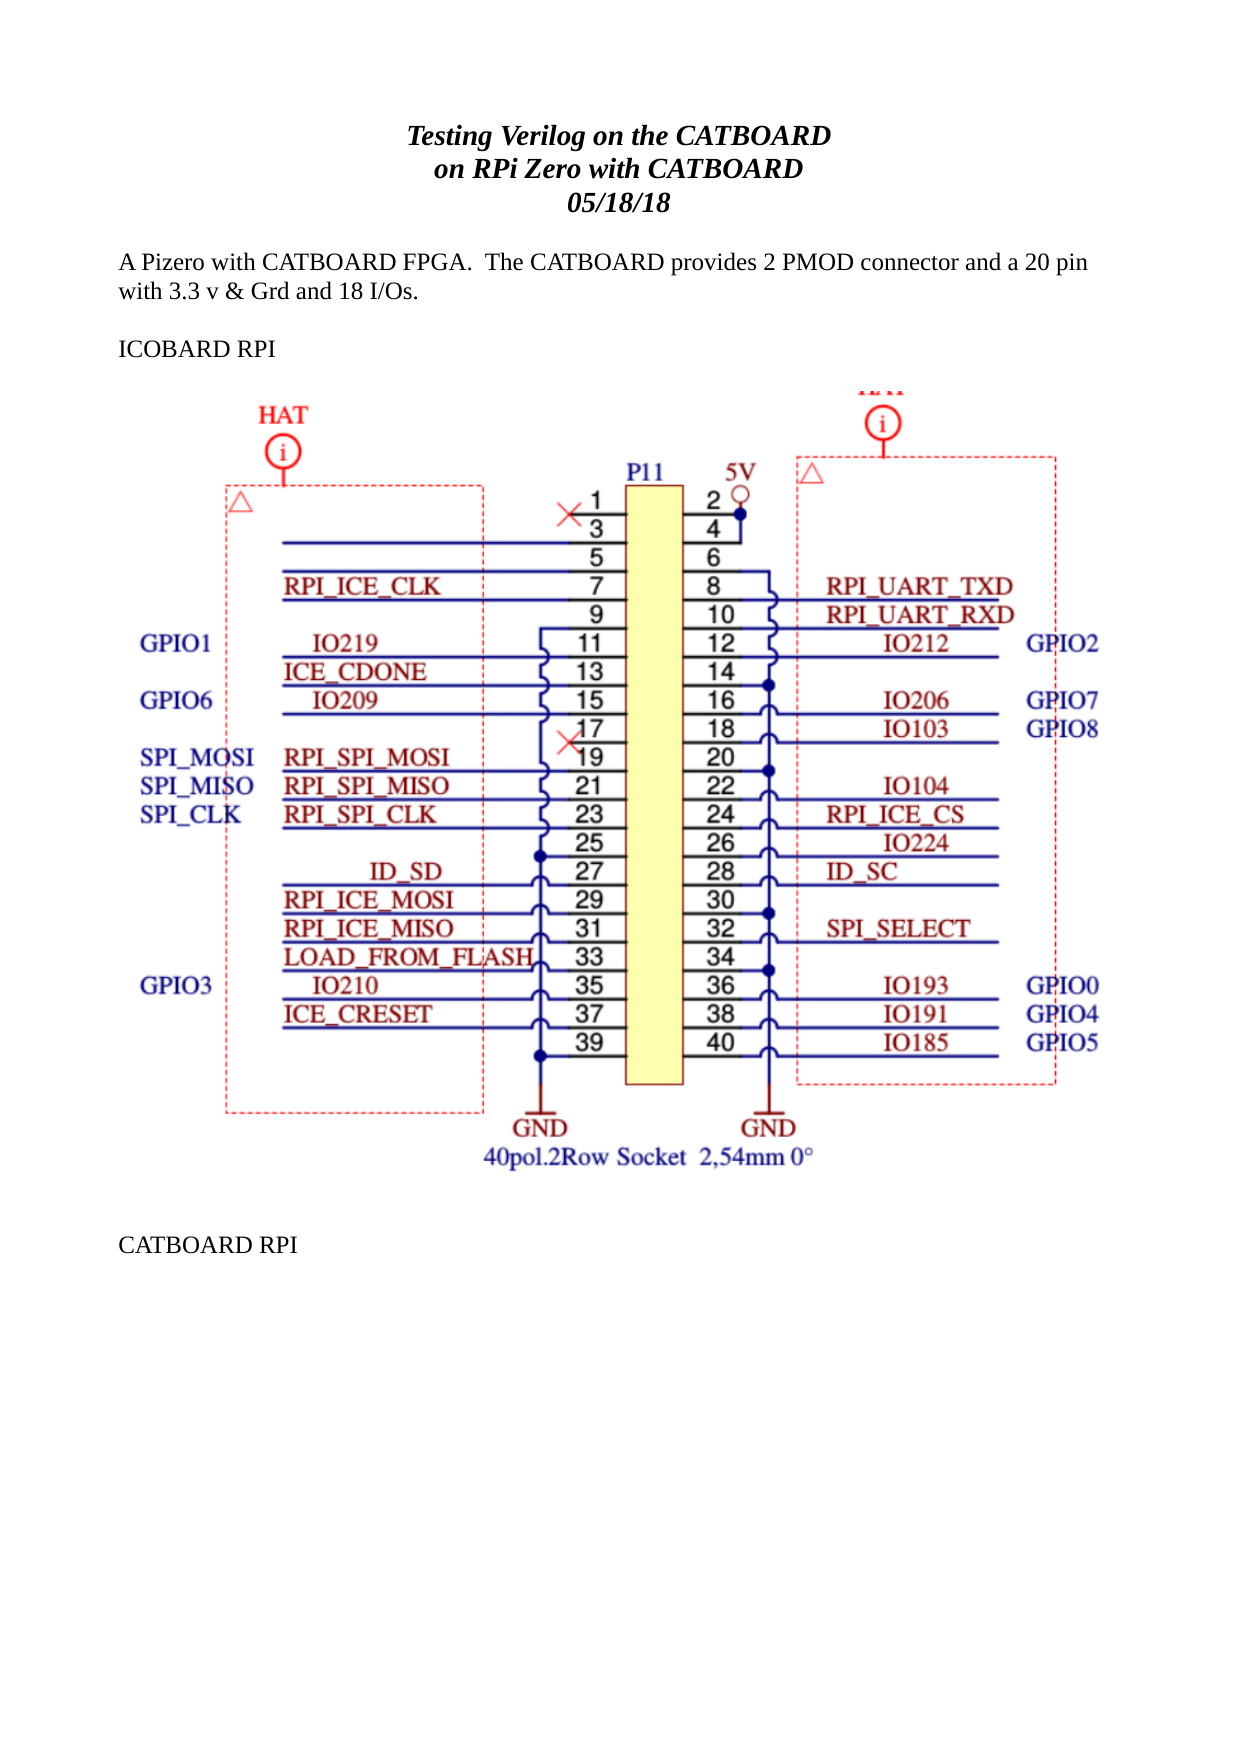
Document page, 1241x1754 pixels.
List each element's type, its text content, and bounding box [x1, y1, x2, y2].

text Testing Verilog on the CATBOARD [118, 118, 1122, 152]
picture [118, 391, 1123, 1173]
text A Pizero with CATBOARD FPGA. The CATBOARD provides 2 PMOD connector and a 20 pin with 3.3 v & Grd and 18 I/Os. [118, 247, 1122, 305]
text ICOBARD RPI [118, 334, 1122, 362]
text 05/18/18 [118, 185, 1122, 219]
text on RPi Zero with CATBOARD [118, 152, 1122, 185]
text CATBOARD RPI [118, 1230, 1122, 1259]
